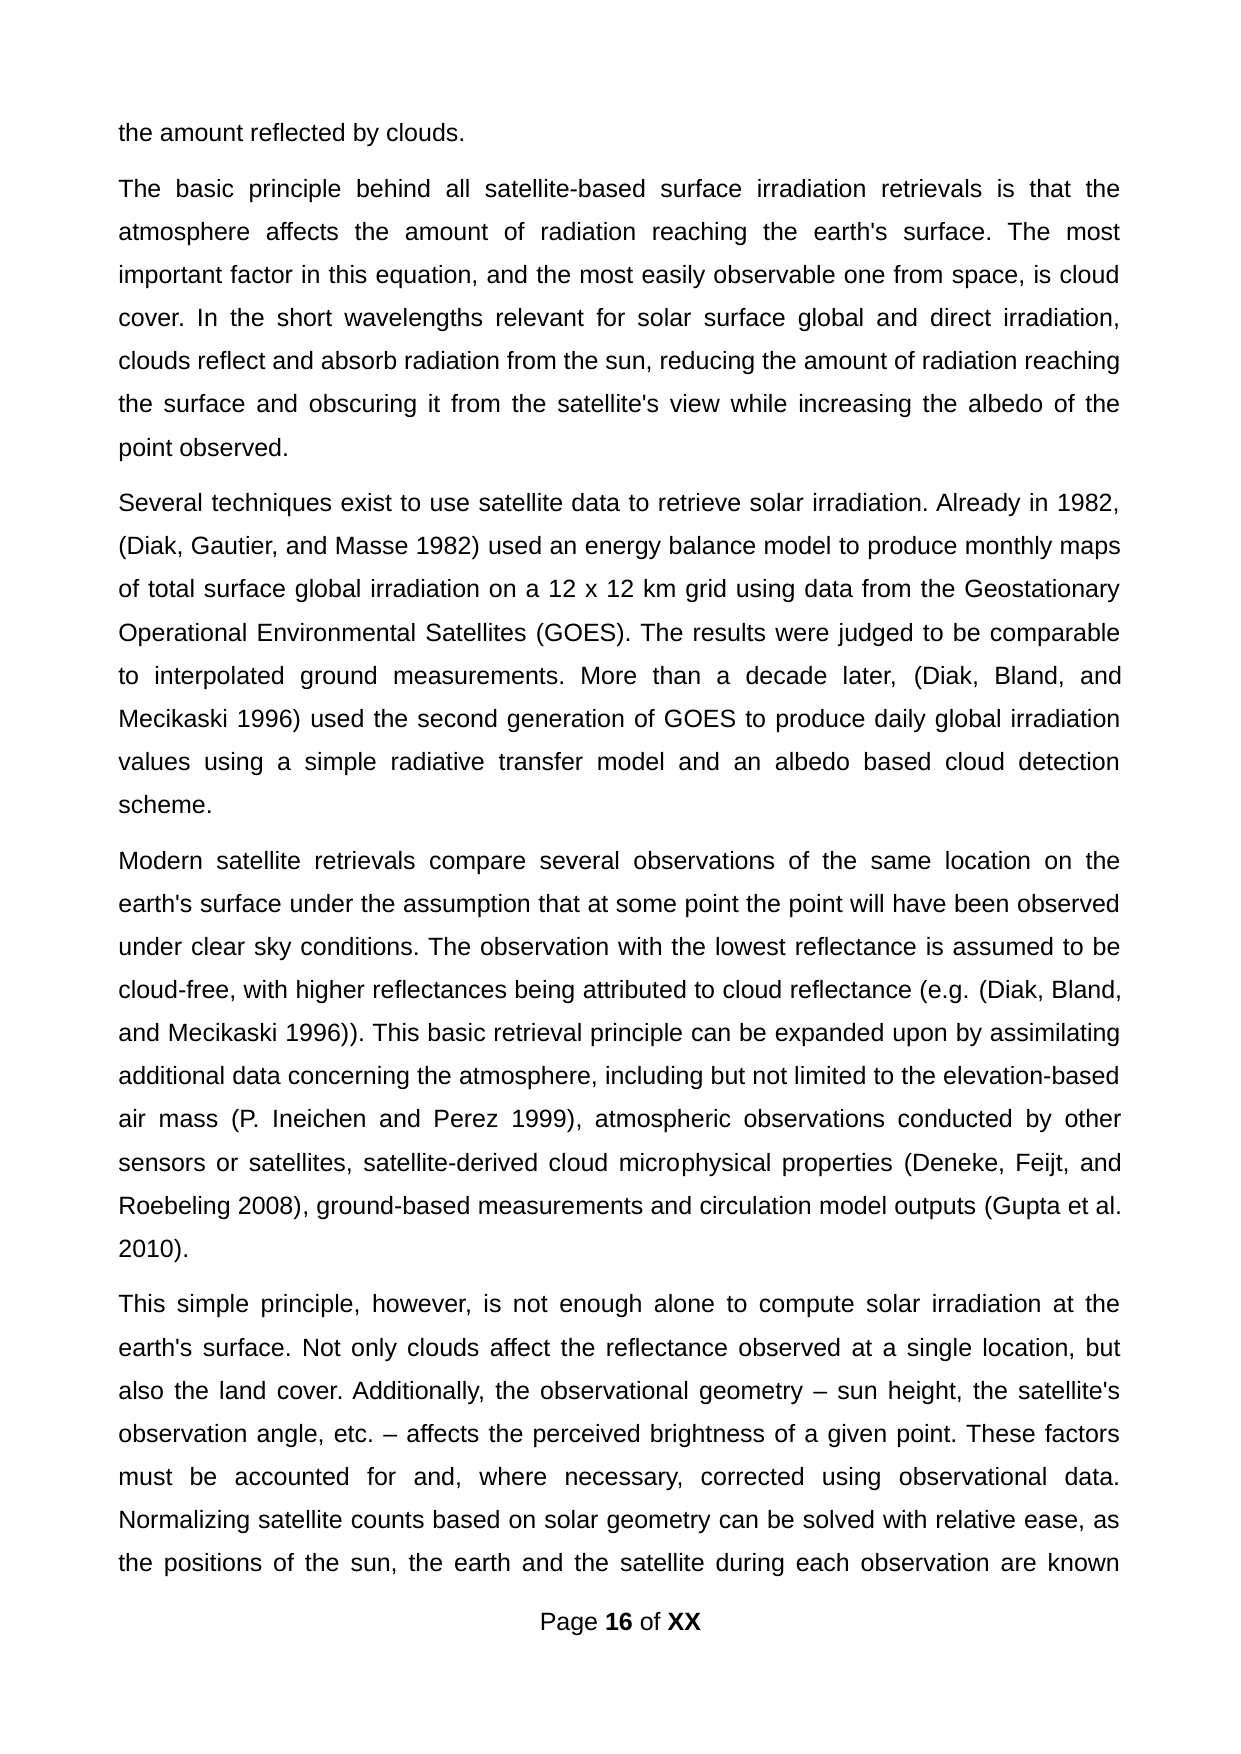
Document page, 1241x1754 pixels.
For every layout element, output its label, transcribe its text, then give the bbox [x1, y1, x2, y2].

text Several techniques exist to use satellite data to retrieve solar irradiation. Already in 1982, (Diak, Gautier, and Masse 1982) used an energy balance model to produce monthly maps of total surface global irradiation on a 12 x 12 km grid using data from the Geostationary Operational Environmental Satellites (GOES). The results were judged to be comparable to interpolated ground measurements. More than a decade later, (Diak, Bland, and Mecikaski 1996) used the second generation of GOES to produce daily global irradiation values using a simple radiative transfer model and an albedo based cloud detection scheme. [118, 488, 1122, 819]
text The basic principle behind all satellite-based surface irradiation retrievals is that the atmosphere affects the amount of radiation reaching the earth's surface. The most important factor in this equation, and the most easily observable one from space, is cloud cover. In the short wavelengths relevant for solar surface global and direct irradiation, clouds reflect and absorb radiation from the sun, reducing the amount of radiation reaching the surface and obscuring it from the satellite's view while increasing the albedo of the point observed. [118, 174, 1122, 461]
text Modern satellite retrievals compare several observations of the same location on the earth's surface under the assumption that at some point the point will have been observed under clear sky conditions. The observation with the lowest reflectance is assumed to be cloud-free, with higher reflectances being attributed to cloud reflectance (e.g. (Diak, Bland, and Mecikaski 1996)). This basic retrieval principle can be expanded upon by assimilating additional data concerning the atmosphere, including but not limited to the elevation-based air mass (P. Ineichen and Perez 1999), atmospheric observations conducted by other sensors or satellites, satellite-derived cloud micro­physical properties (Deneke, Feijt, and Roebeling 2008), ground-based measure­ments and circulation model outputs (Gupta et al. 2010). [118, 846, 1122, 1262]
text This simple principle, however, is not enough alone to compute solar irradiation at the earth's surface. Not only clouds affect the reflectance observed at a single location, but also the land cover. Additionally, the observational geometry – sun height, the satellite's observation angle, etc. – affects the perceived brightness of a given point. These factors must be accounted for and, where necessary, corrected using observational data. Normalizing satellite counts based on solar geometry can be solved with relative ease, as the positions of the sun, the earth and the satellite during each observation are known [118, 1289, 1122, 1577]
text the amount reflected by clouds. [118, 118, 1122, 147]
